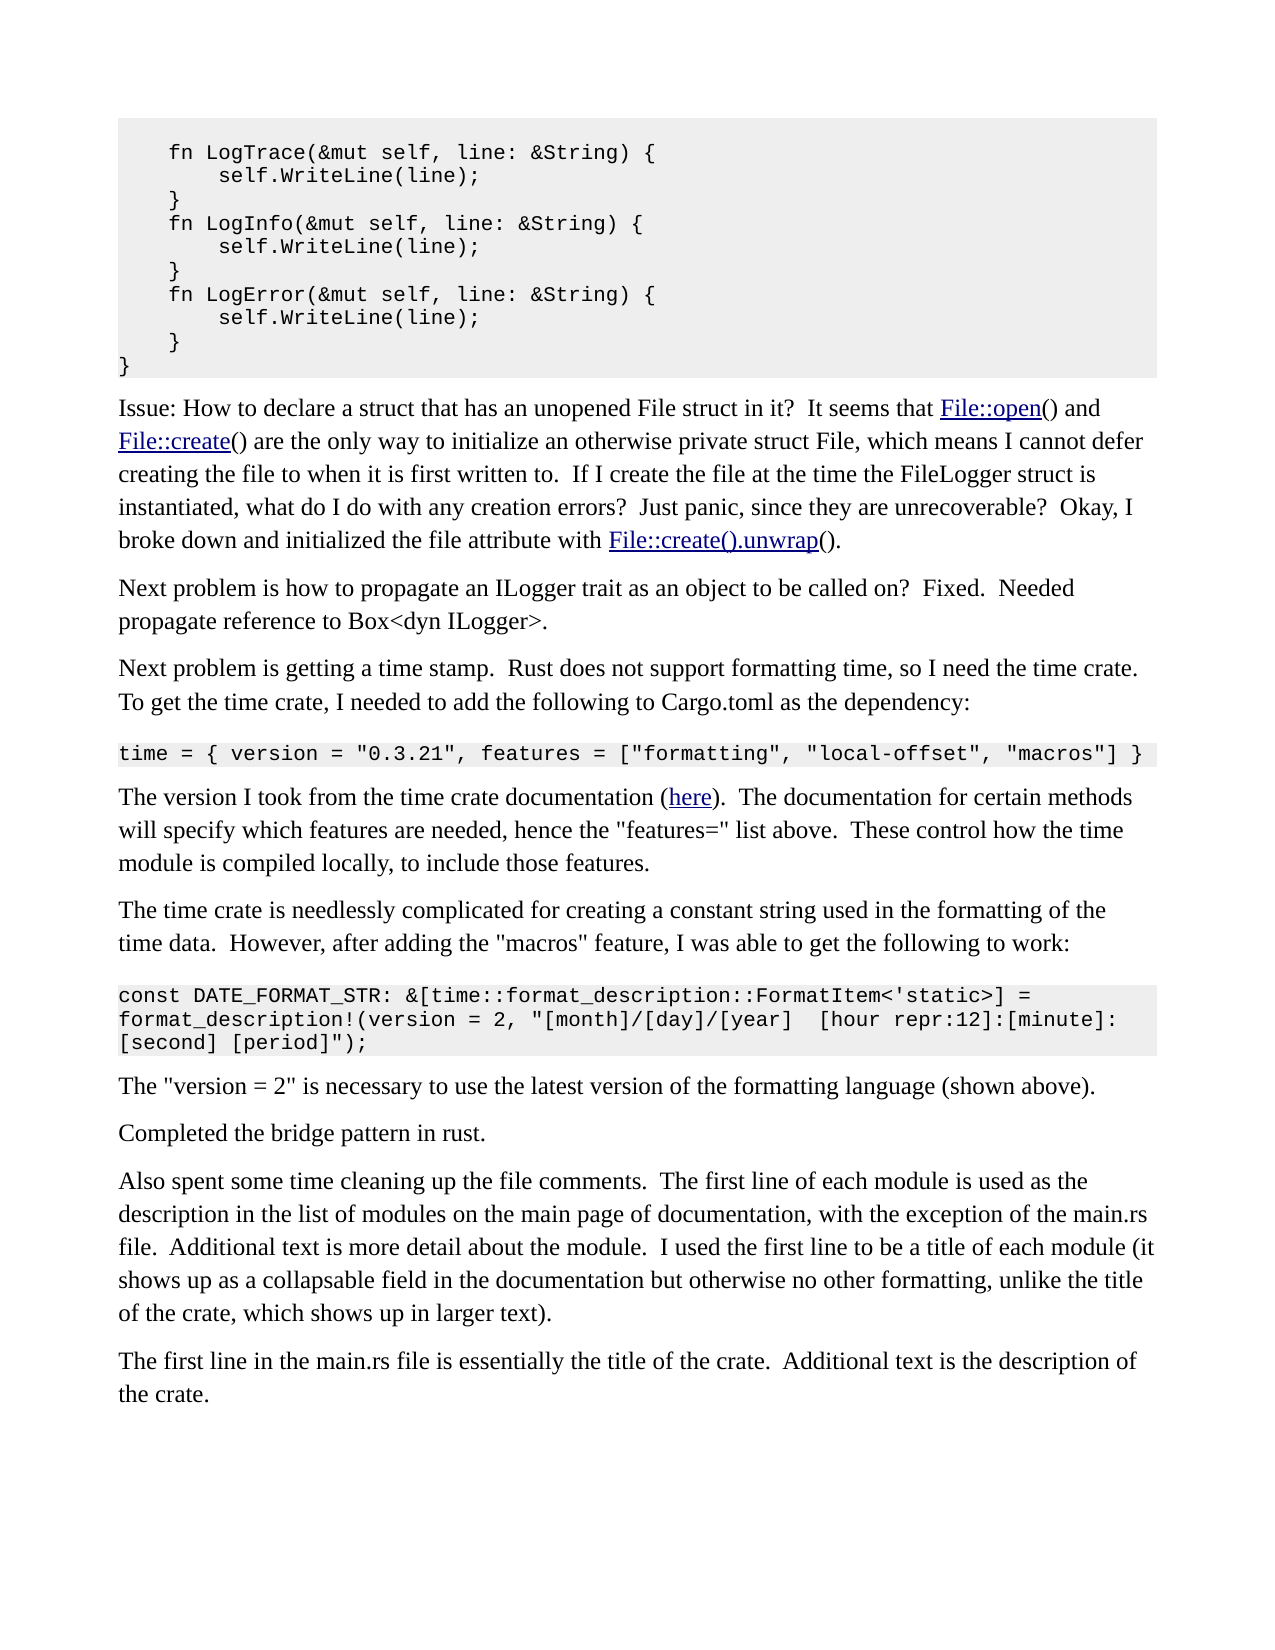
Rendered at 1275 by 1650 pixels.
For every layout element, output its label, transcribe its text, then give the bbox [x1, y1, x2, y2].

text The time crate is needlessly complicated for creating a constant string used in the formatting of the time data. However, after adding the "macros" feature, I was able to get the following to work: [118, 895, 1157, 957]
text The first line in the main.rs file is essentially the title of the crate. Additional text is the description of the crate. [118, 1346, 1157, 1408]
text } [118, 260, 1157, 284]
text fn LogTrace(&mut self, line: &String) { [118, 142, 1157, 165]
text Completed the bridge pattern in rust. [118, 1118, 1157, 1147]
text The version I took from the time crate documentation (here). The documentation for certain methods will specify which features are needed, hence the "features=" list above. These control how the time module is compiled locally, to include those features. [118, 782, 1157, 877]
text The "version = 2" is necessary to use the latest version of the formatting language (shown above). [118, 1071, 1157, 1100]
text self.WriteLine(line); [118, 236, 1157, 260]
text } [118, 354, 1157, 378]
text Next problem is how to propagate an ILogger trait as an object to be called on? Fixed. Needed propagate reference to Box<dyn ILogger>. [118, 573, 1157, 635]
text } [118, 189, 1157, 213]
text Issue: How to declare a struct that has an unopened File struct in it? It seems that File::open() and File::create() are the only way to initialize an otherwise private struct File, which means I cannot defer creating the file to when it is first written to. If I create the file at the time the FileLogger struct is instantiated, what do I do with any creation errors? Just panic, since they are unrecoverable? Okay, I broke down and initialized the file attribute with File::create().unwrap(). [118, 393, 1157, 554]
text fn LogError(&mut self, line: &String) { [118, 284, 1157, 307]
text const DATE_FORMAT_STR: &[time::format_description::FormatItem<'static>] = format_description!(version = 2, "[month]/[day]/[year] [hour repr:12]:[minute]:[second] [period]"); [118, 985, 1157, 1056]
text time = { version = "0.3.21", features = ["formatting", "local-offset", "macros"] } [118, 743, 1157, 767]
text Next problem is getting a time stamp. Rust does not support formatting time, so I need the time crate. To get the time crate, I needed to add the following to Cargo.toml as the dependency: [118, 653, 1157, 715]
text } [118, 331, 1157, 354]
text Also spent some time cleaning up the file comments. The first line of each module is used as the description in the list of modules on the main page of documentation, with the exception of the main.rs file. Additional text is more detail about the module. I used the first line to be a title of each module (it shows up as a collapsable field in the documentation but otherwise no other formatting, unlike the title of the crate, which shows up in larger text). [118, 1166, 1157, 1327]
text fn LogInfo(&mut self, line: &String) { [118, 213, 1157, 236]
text self.WriteLine(line); [118, 165, 1157, 189]
text self.WriteLine(line); [118, 307, 1157, 331]
